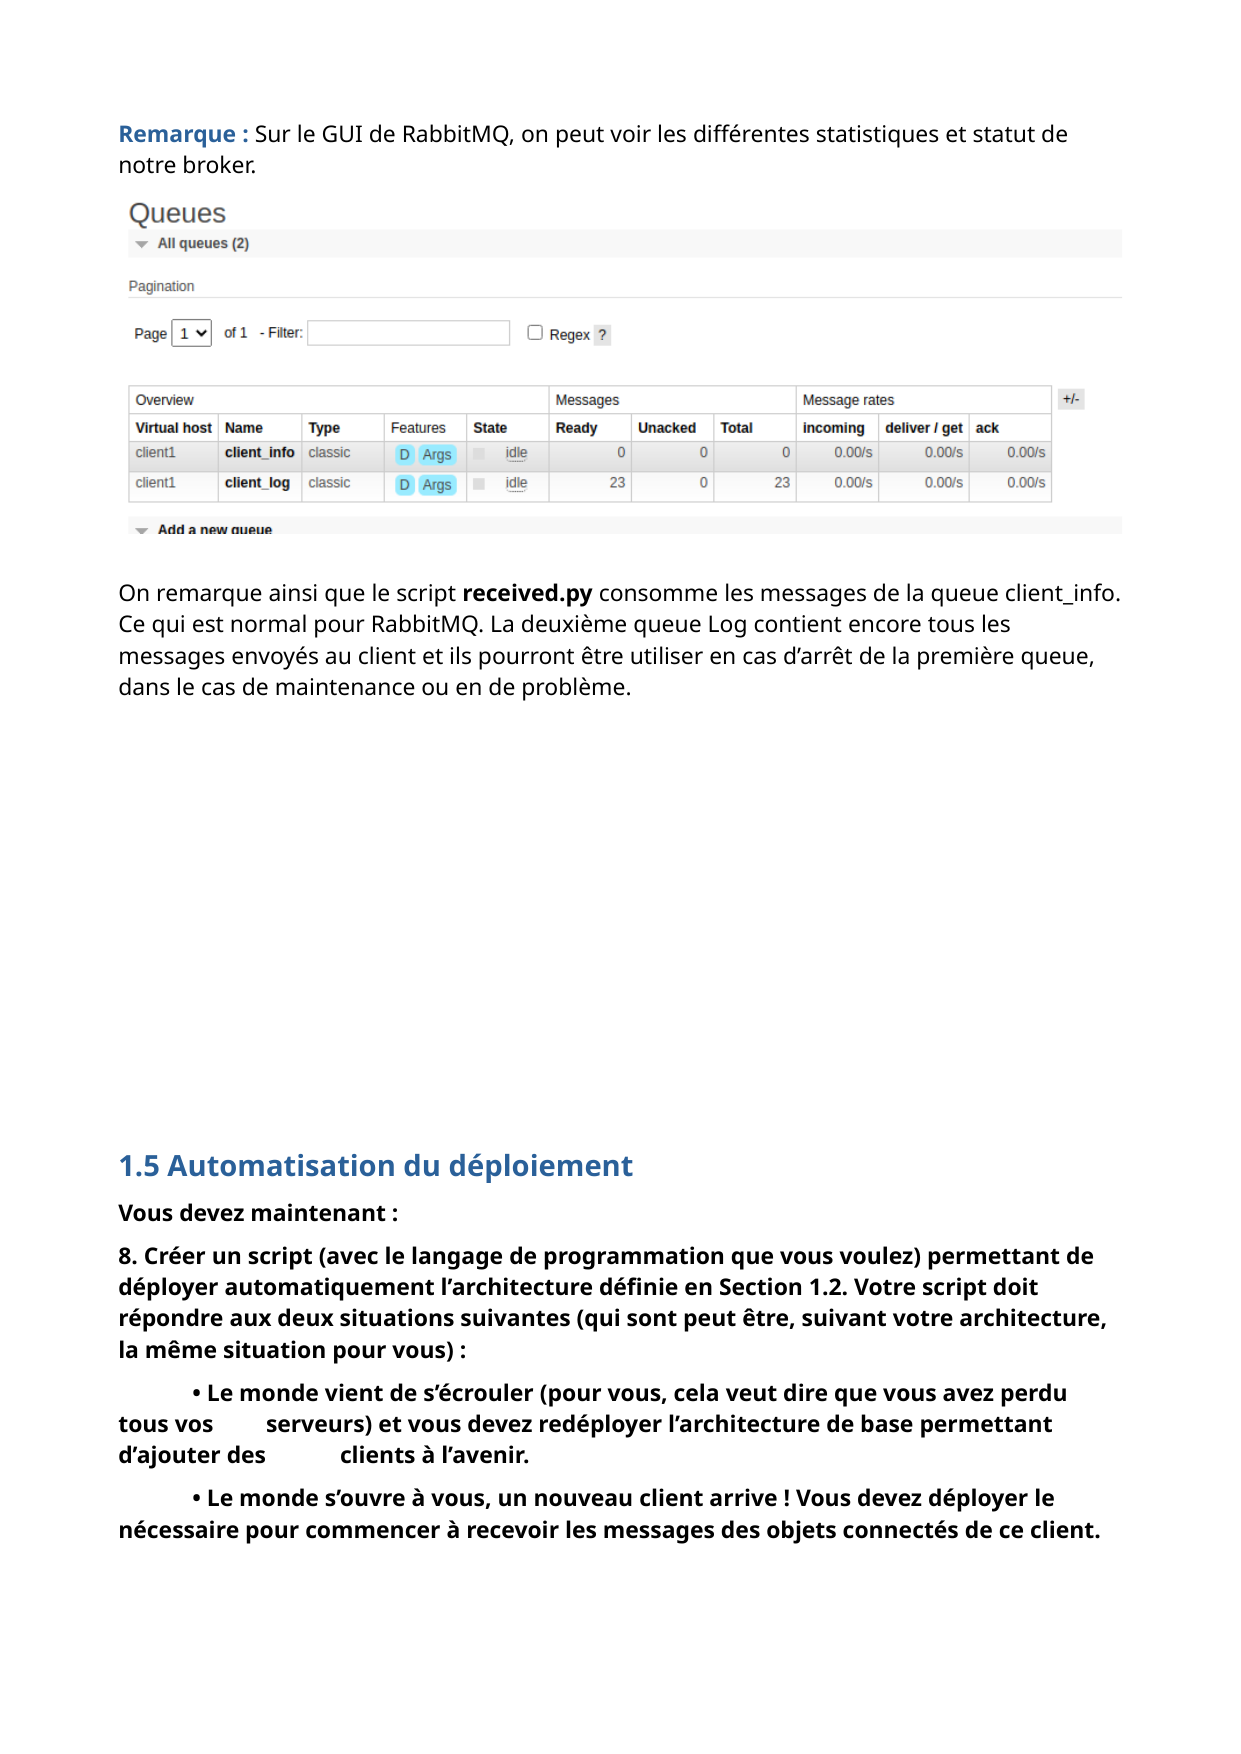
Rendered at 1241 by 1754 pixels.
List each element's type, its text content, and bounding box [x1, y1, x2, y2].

text On remarque ainsi que le script received.py consomme les messages de la queue client_info. Ce qui est normal pour RabbitMQ. La deuxième queue Log contient encore tous les messages envoyés au client et ils pourront être utiliser en cas d’arrêt de la première queue, dans le cas de maintenance ou en de problème. [118, 577, 1122, 702]
text Remarque : Sur le GUI de RabbitMQ, on peut voir les différentes statistiques et statut de notre broker. [118, 118, 1122, 181]
text Vous devez maintenant : [118, 1197, 1122, 1228]
text 8. Créer un script (avec le langage de programmation que vous voulez) permettant de déployer automatiquement l’architecture définie en Section 1.2. Votre script doit répondre aux deux situations suivantes (qui sont peut être, suivant votre architecture, la même situation pour vous) : [118, 1240, 1122, 1365]
text • Le monde vient de s’écrouler (pour vous, cela veut dire que vous avez perdu tous vos serveurs) et vous devez redéployer l’architecture de base permettant d’ajouter des clients à l’avenir. [118, 1377, 1122, 1471]
text 1.5 Automatisation du déploiement [118, 1145, 1122, 1185]
text • Le monde s’ouvre à vous, un nouveau client arrive ! Vous devez déployer le nécessaire pour commencer à recevoir les messages des objets connectés de ce client. [118, 1482, 1122, 1545]
picture [118, 182, 1123, 534]
